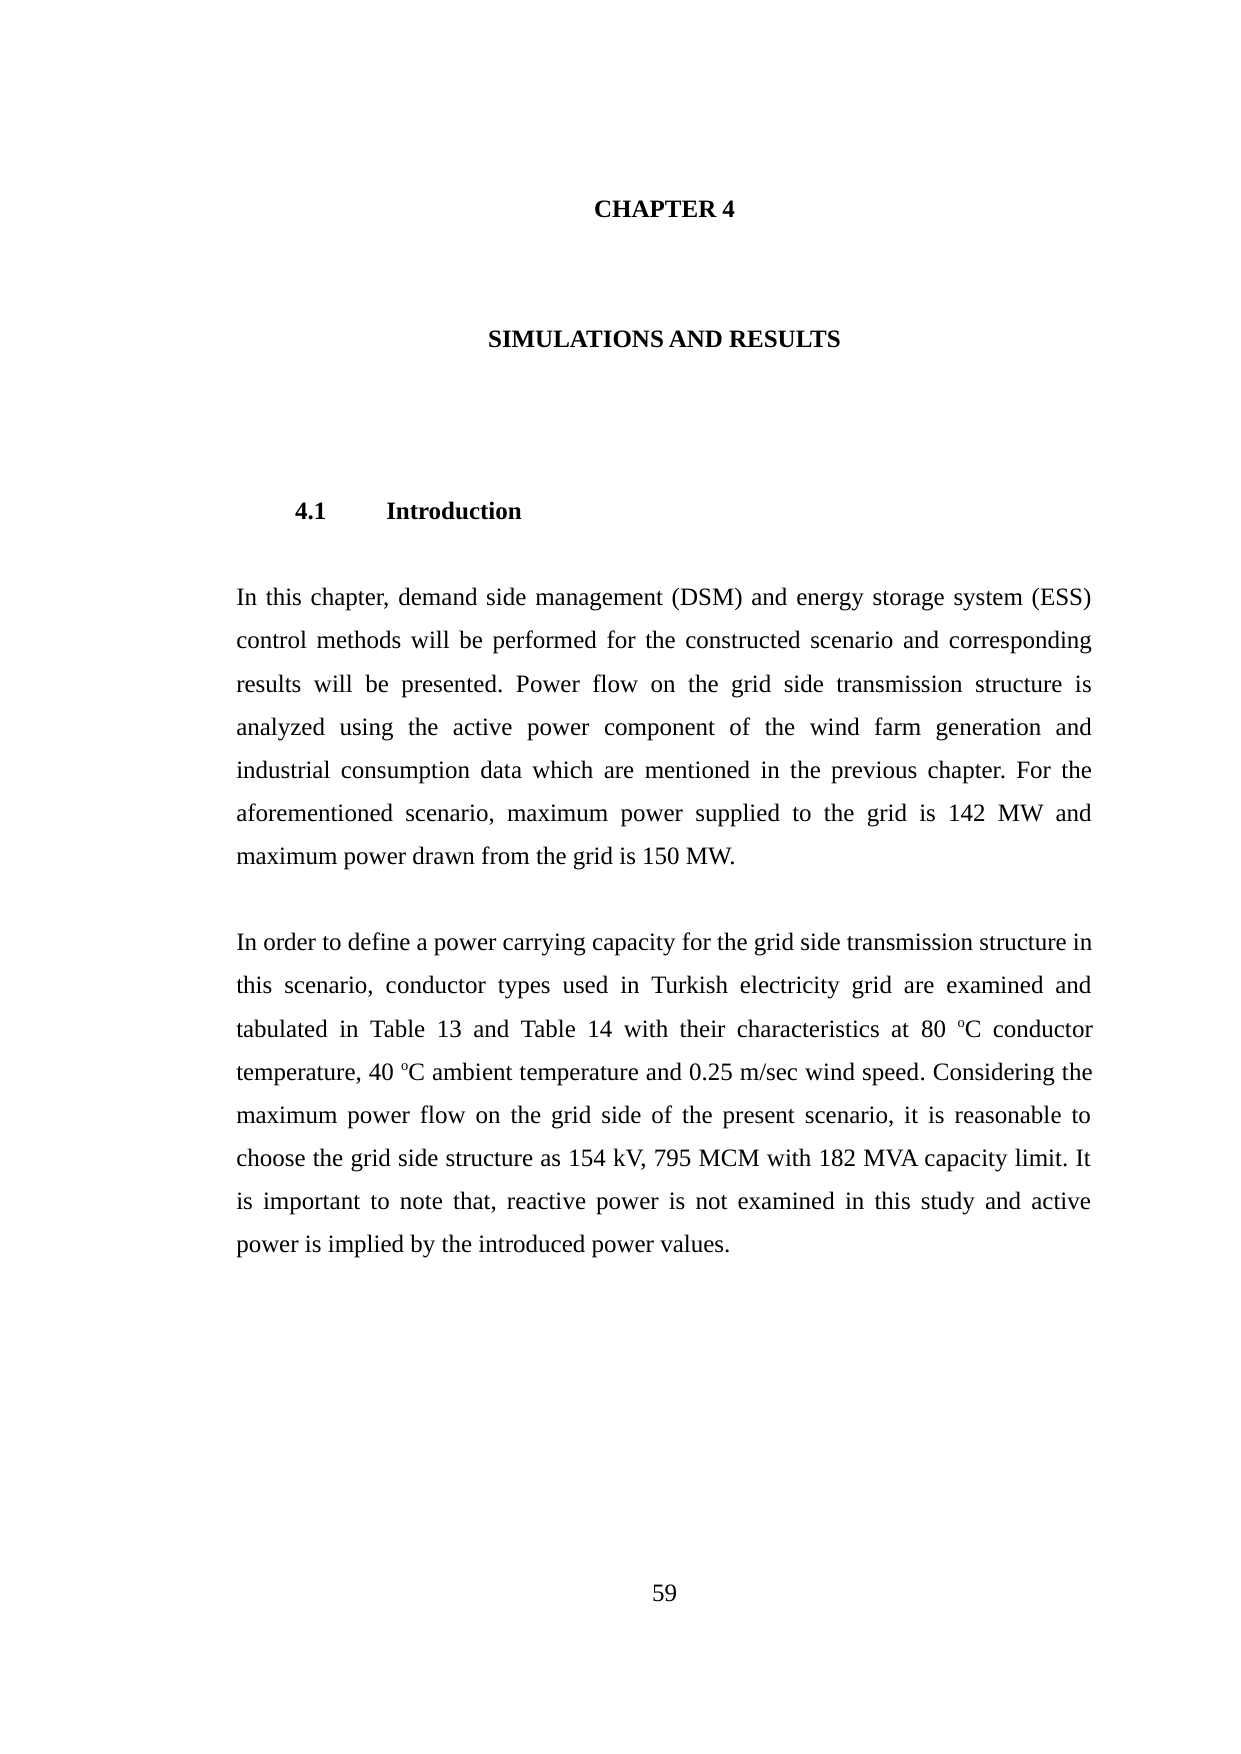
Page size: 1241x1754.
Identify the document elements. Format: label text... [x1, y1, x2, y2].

list Introduction [295, 496, 1093, 525]
text In order to define a power carrying capacity for the grid side transmission structure in this scenario, conductor types used in Turkish electricity grid are examined and tabulated in Table 13 and Table 14 with their characteristics at 80 oC conductor temperature, 40 oC ambient temperature and 0.25 m/sec wind speed. Considering the maximum power flow on the grid side of the present scenario, it is reasonable to choose the grid side structure as 154 kV, 795 MCM with 182 MVA capacity limit. It is important to note that, reactive power is not examined in this study and active power is implied by the introduced power values. [236, 927, 1093, 1258]
text In this chapter, demand side management (DSM) and energy storage system (ESS) control methods will be performed for the constructed scenario and corresponding results will be presented. Power flow on the grid side transmission structure is analyzed using the active power component of the wind farm generation and industrial consumption data which are mentioned in the previous chapter. For the aforementioned scenario, maximum power supplied to the grid is 142 MW and maximum power drawn from the grid is 150 MW. [236, 582, 1093, 870]
text SIMULATIONS AND RESULTS [236, 324, 1093, 352]
